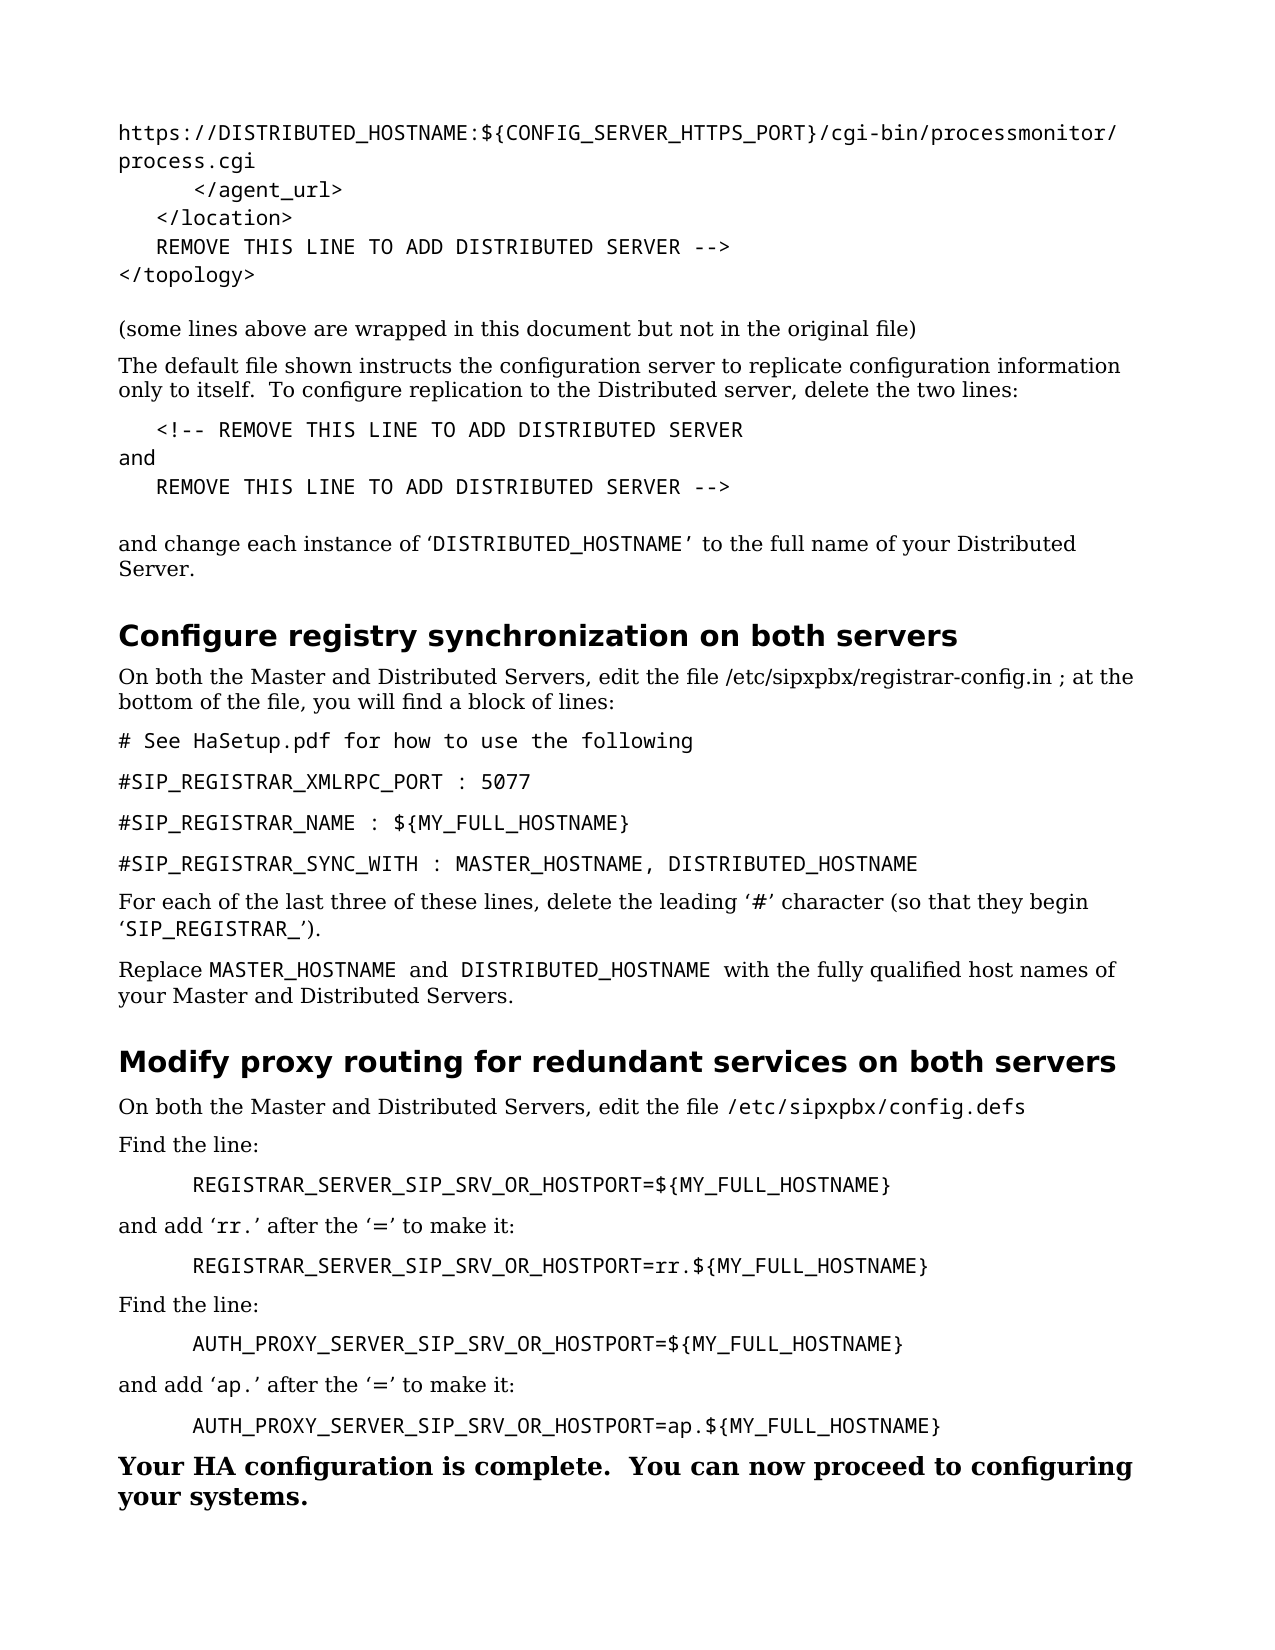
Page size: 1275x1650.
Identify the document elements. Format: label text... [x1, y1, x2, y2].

text REMOVE THIS LINE TO ADD DISTRIBUTED SERVER --> [118, 232, 1157, 260]
text #SIP_REGISTRAR_NAME : ${MY_FULL_HOSTNAME} [118, 808, 1157, 837]
text Find the line: [118, 1293, 1157, 1317]
text </topology> [118, 260, 1157, 289]
text # See HaSetup.pdf for how to use the following [118, 726, 1157, 755]
subtitle Modify proxy routing for redundant services on both servers [118, 1046, 1157, 1079]
text and add ‘rr.’ after the ‘=’ to make it: [118, 1211, 1157, 1239]
text #SIP_REGISTRAR_XMLRPC_PORT : 5077 [118, 767, 1157, 796]
text REGISTRAR_SERVER_SIP_SRV_OR_HOSTPORT=rr.${MY_FULL_HOSTNAME} [192, 1252, 1157, 1280]
text </agent_url> [118, 175, 1157, 203]
text On both the Master and Distributed Servers, edit the file /etc/sipxpbx/config.defs [118, 1092, 1157, 1121]
text Replace MASTER_HOSTNAME and DISTRIBUTED_HOSTNAME with the fully qualified host names of your Master and Distributed Servers. [118, 955, 1157, 1008]
text AUTH_PROXY_SERVER_SIP_SRV_OR_HOSTPORT=${MY_FULL_HOSTNAME} [192, 1329, 1157, 1358]
text Find the line: [118, 1133, 1157, 1157]
text </location> [118, 203, 1157, 232]
text Your HA configuration is complete. You can now proceed to configuring your systems. [118, 1452, 1157, 1511]
text and [118, 443, 1157, 472]
text https://DISTRIBUTED_HOSTNAME:${CONFIG_SERVER_HTTPS_PORT}/cgi-bin/processmonitor/process.cgi [118, 118, 1157, 175]
subtitle Configure registry synchronization on both servers [118, 619, 1157, 653]
text and add ‘ap.’ after the ‘=’ to make it: [118, 1370, 1157, 1399]
text REMOVE THIS LINE TO ADD DISTRIBUTED SERVER --> [118, 472, 1157, 500]
text For each of the last three of these lines, delete the leading ‘#’ character (so that they begin ‘SIP_REGISTRAR_’). [118, 890, 1157, 943]
text The default file shown instructs the configuration server to replicate configuration information only to itself. To configure replication to the Distributed server, delete the two lines: [118, 354, 1157, 402]
text AUTH_PROXY_SERVER_SIP_SRV_OR_HOSTPORT=ap.${MY_FULL_HOSTNAME} [192, 1411, 1157, 1440]
text On both the Master and Distributed Servers, edit the file /etc/sipxpbx/registrar-config.in ; at the bottom of the file, you will find a block of lines: [118, 665, 1157, 714]
text #SIP_REGISTRAR_SYNC_WITH : MASTER_HOSTNAME, DISTRIBUTED_HOSTNAME [118, 849, 1157, 878]
text REGISTRAR_SERVER_SIP_SRV_OR_HOSTPORT=${MY_FULL_HOSTNAME} [192, 1170, 1157, 1198]
text <!-- REMOVE THIS LINE TO ADD DISTRIBUTED SERVER [118, 415, 1157, 443]
text and change each instance of ‘DISTRIBUTED_HOSTNAME’ to the full name of your Distributed Server. [118, 529, 1157, 581]
text (some lines above are wrapped in this document but not in the original file) [118, 317, 1157, 341]
